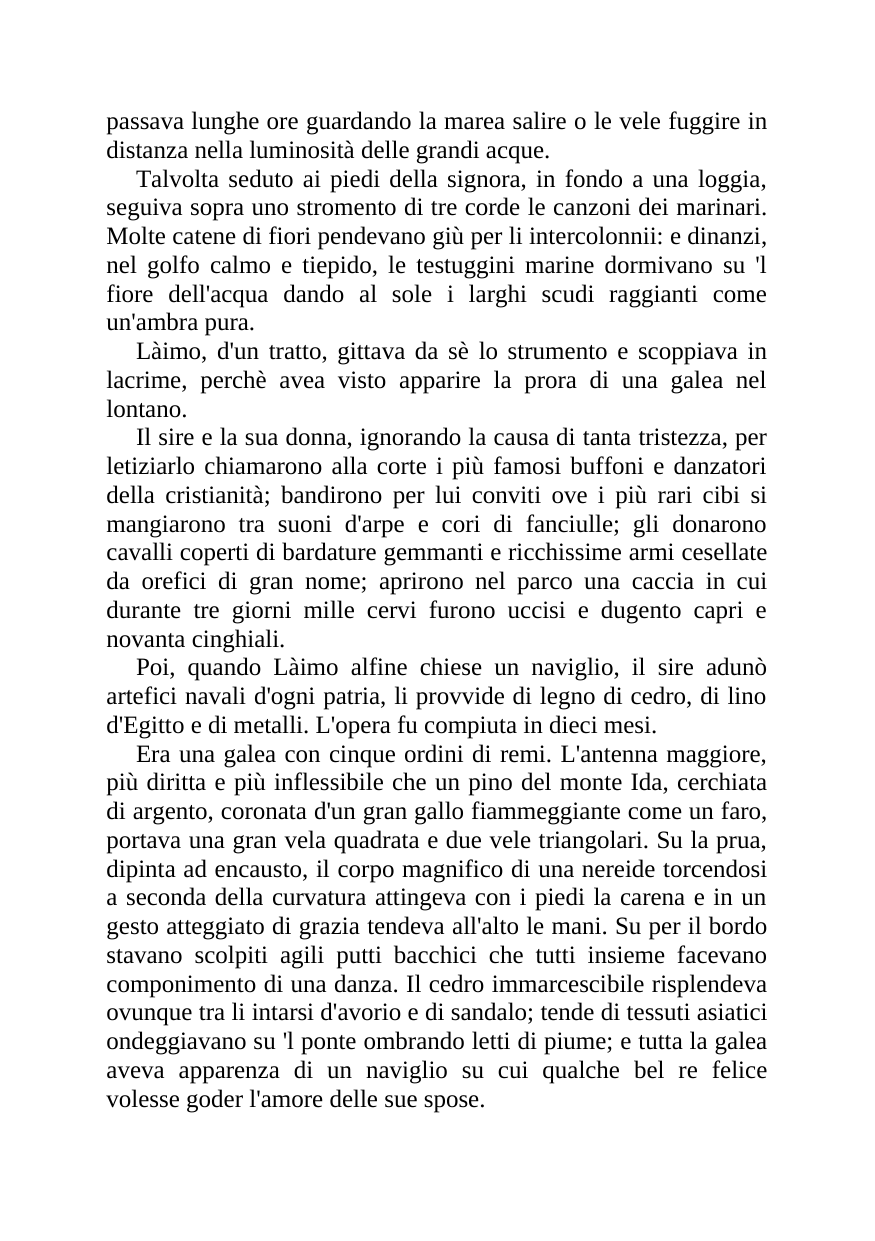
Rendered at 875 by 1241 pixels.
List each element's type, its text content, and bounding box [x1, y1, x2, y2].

text passava lunghe ore guardando la marea salire o le vele fuggire in distanza nella luminosità delle grandi acque. [106, 106, 768, 164]
text Il sire e la sua donna, ignorando la causa di tanta tristezza, per letiziarlo chiamarono alla corte i più famosi buffoni e danzatori della cristianità; bandirono per lui conviti ove i più rari cibi si mangiarono tra suoni d'arpe e cori di fanciulle; gli donarono cavalli coperti di bardature gemmanti e ricchissime armi cesellate da orefici di gran nome; aprirono nel parco una caccia in cui durante tre giorni mille cervi furono uccisi e dugento capri e novanta cinghiali. [106, 422, 768, 652]
text Poi, quando Làimo alfine chiese un naviglio, il sire adunò artefici navali d'ogni patria, li provvide di legno di cedro, di lino d'Egitto e di metalli. L'opera fu compiuta in dieci mesi. [106, 652, 768, 739]
text Làimo, d'un tratto, gittava da sè lo strumento e scoppiava in lacrime, perchè avea visto apparire la prora di una galea nel lontano. [106, 336, 768, 422]
text Talvolta seduto ai piedi della signora, in fondo a una loggia, seguiva sopra uno stromento di tre corde le canzoni dei marinari. Molte catene di fiori pendevano giù per li intercolonnii: e dinanzi, nel golfo calmo e tiepido, le testuggini marine dormivano su 'l fiore dell'acqua dando al sole i larghi scudi raggianti come un'ambra pura. [106, 164, 768, 336]
text Era una galea con cinque ordini di remi. L'antenna maggiore, più diritta e più inflessibile che un pino del monte Ida, cerchiata di argento, coronata d'un gran gallo fiammeggiante come un faro, portava una gran vela quadrata e due vele triangolari. Su la prua, dipinta ad encausto, il corpo magnifico di una nereide torcendosi a seconda della curvatura attingeva con i piedi la carena e in un gesto atteggiato di grazia tendeva all'alto le mani. Su per il bordo stavano scolpiti agili putti bacchici che tutti insieme facevano componimento di una danza. Il cedro immarcescibile risplendeva ovunque tra li intarsi d'avorio e di sandalo; tende di tessuti asiatici ondeggiavano su 'l ponte ombrando letti di piume; e tutta la galea aveva apparenza di un naviglio su cui qualche bel re felice volesse goder l'amore delle sue spose. [106, 739, 768, 1112]
